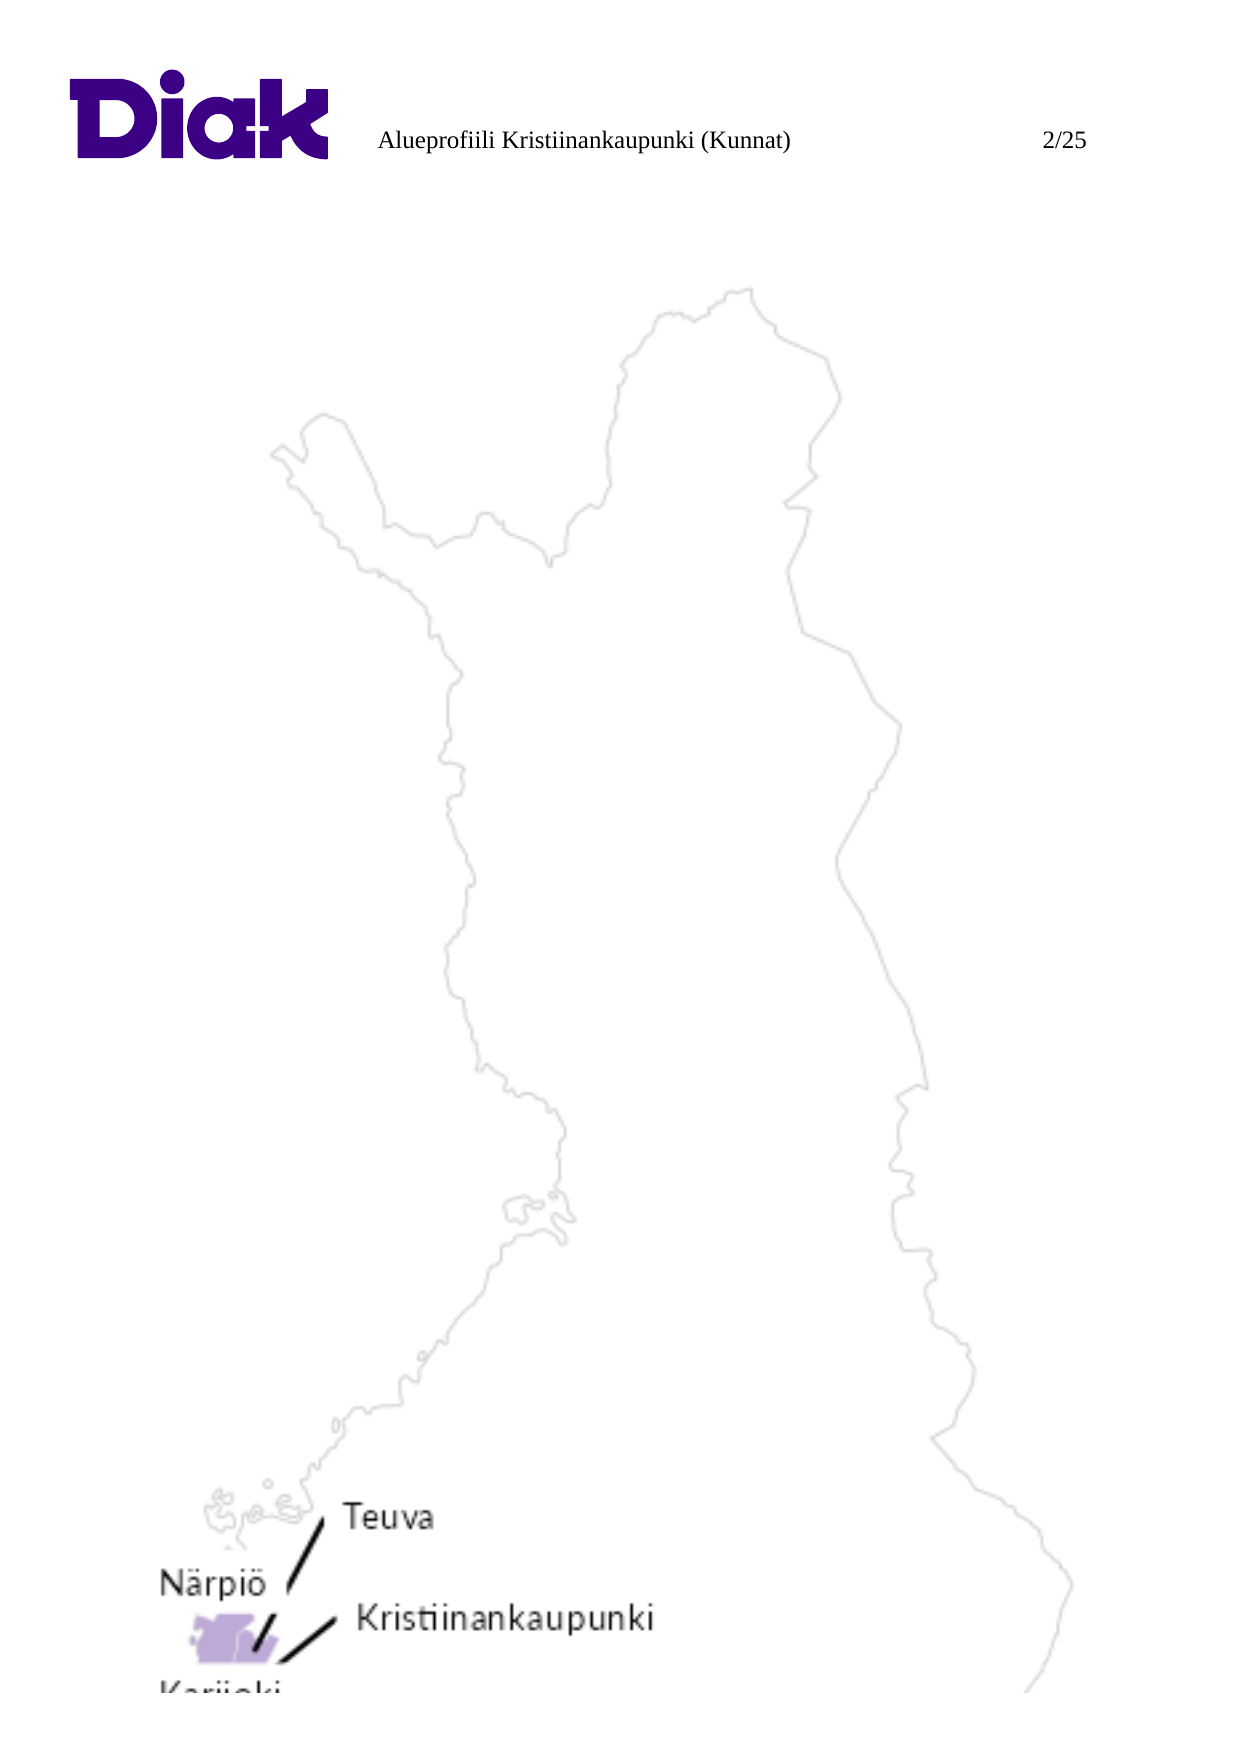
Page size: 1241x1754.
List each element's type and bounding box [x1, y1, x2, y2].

picture [61, 196, 1179, 1693]
